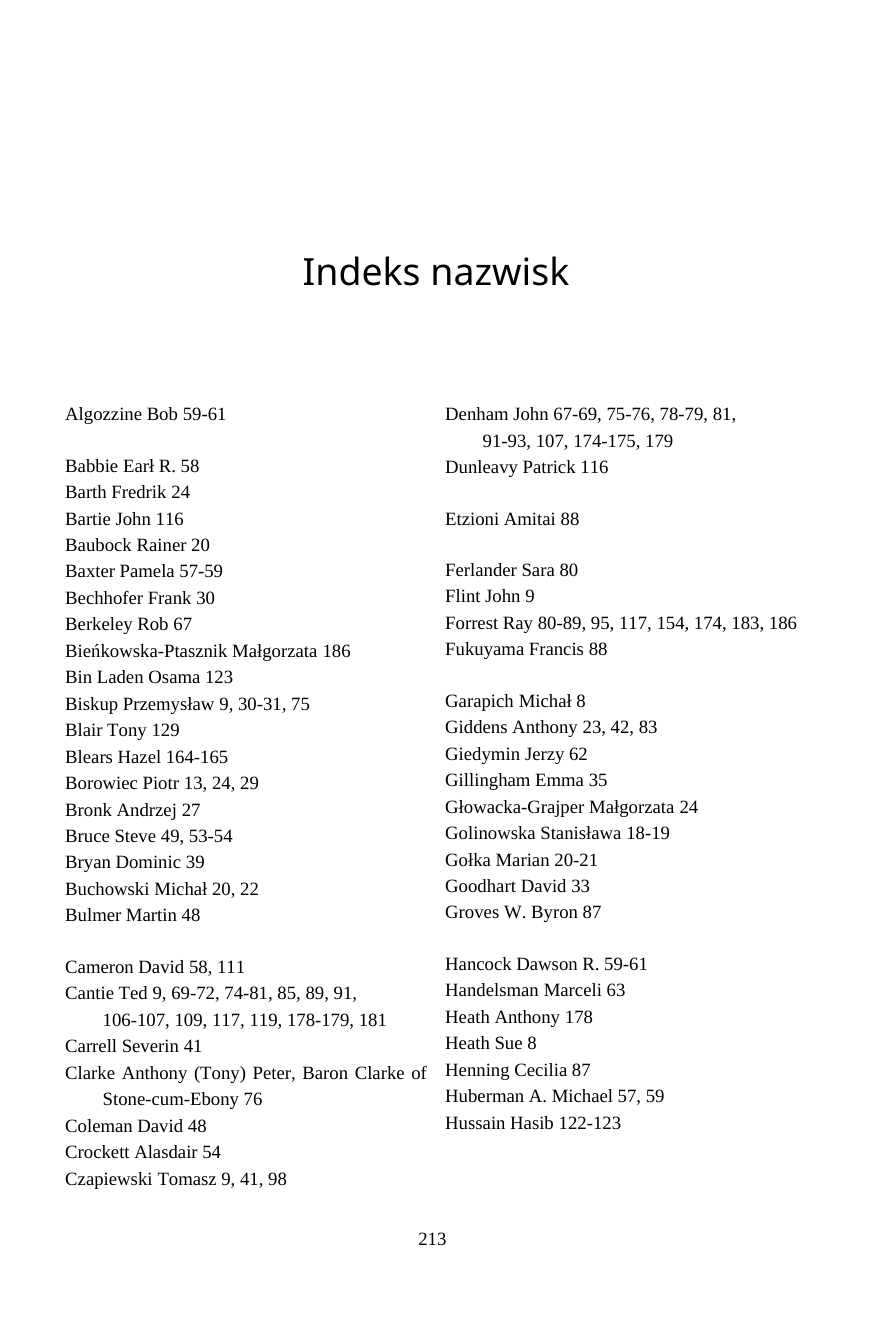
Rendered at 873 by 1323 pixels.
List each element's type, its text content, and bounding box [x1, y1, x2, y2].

text Ferlander Sara 80 [445, 559, 806, 580]
text Bieńkowska-Ptasznik Małgorzata 186 [65, 640, 427, 661]
text Buchowski Michał 20, 22 [65, 878, 427, 899]
text Handelsman Marceli 63 [445, 979, 806, 1001]
text Gillingham Emma 35 [445, 769, 806, 791]
text Dunleavy Patrick 116 [445, 456, 806, 477]
text Bin Laden Osama 123 [65, 666, 427, 688]
text Denham John 67-69, 75-76, 78-79, 81, [445, 403, 806, 424]
text Baubock Rainer 20 [65, 534, 427, 555]
text Henning Cecilia 87 [445, 1059, 806, 1080]
text Głowacka-Grajper Małgorzata 24 [445, 796, 806, 817]
text Cantie Ted 9, 69-72, 74-81, 85, 89, 91, [65, 982, 427, 1004]
text Bulmer Martin 48 [65, 904, 427, 926]
text Carrell Severin 41 [65, 1035, 427, 1057]
text Barth Fredrik 24 [65, 481, 427, 502]
text Bartie John 116 [65, 507, 427, 529]
text Heath Sue 8 [445, 1032, 806, 1054]
text Algozzine Bob 59-61 [65, 403, 427, 424]
text Cameron David 58, 111 [65, 956, 427, 977]
text Hancock Dawson R. 59-61 [445, 953, 806, 974]
text Baxter Pamela 57-59 [65, 560, 427, 582]
text Flint John 9 [445, 585, 806, 607]
text Hussain Hasib 122-123 [445, 1112, 806, 1133]
text Gołka Marian 20-21 [445, 848, 806, 870]
text Berkeley Rob 67 [65, 613, 427, 635]
text Clarke Anthony (Tony) Peter, Baron Clarke of Stone-cum-Ebony 76 [65, 1062, 427, 1109]
text Bryan Dominic 39 [65, 851, 427, 873]
text Garapich Michał 8 [445, 690, 806, 711]
text 106-107, 109, 117, 119, 178-179, 181 [65, 1009, 427, 1030]
subtitle Indeks nazwisk [65, 246, 806, 297]
text Biskup Przemysław 9, 30-31, 75 [65, 693, 427, 714]
text Goodhart David 33 [445, 875, 806, 896]
text Crockett Alasdair 54 [65, 1141, 427, 1162]
text Blears Hazel 164-165 [65, 746, 427, 767]
text Bruce Steve 49, 53-54 [65, 825, 427, 846]
text Heath Anthony 178 [445, 1006, 806, 1027]
text Etzioni Amitai 88 [445, 507, 806, 529]
text 213 [418, 1227, 454, 1249]
text Giedymin Jerzy 62 [445, 743, 806, 764]
text Bechhofer Frank 30 [65, 587, 427, 608]
text Borowiec Piotr 13, 24, 29 [65, 772, 427, 793]
text Czapiewski Tomasz 9, 41, 98 [65, 1167, 427, 1189]
text Bronk Andrzej 27 [65, 798, 427, 820]
text Coleman David 48 [65, 1114, 427, 1136]
text Huberman A. Michael 57, 59 [445, 1085, 806, 1107]
text Golinowska Stanisława 18-19 [445, 822, 806, 843]
text Forrest Ray 80-89, 95, 117, 154, 174, 183, 186 [445, 612, 806, 633]
text Groves W. Byron 87 [445, 901, 806, 923]
text 91-93, 107, 174-175, 179 [445, 429, 806, 451]
text Babbie Earł R. 58 [65, 454, 427, 476]
text Giddens Anthony 23, 42, 83 [445, 716, 806, 738]
text Blair Tony 129 [65, 719, 427, 741]
text Fukuyama Francis 88 [445, 638, 806, 660]
